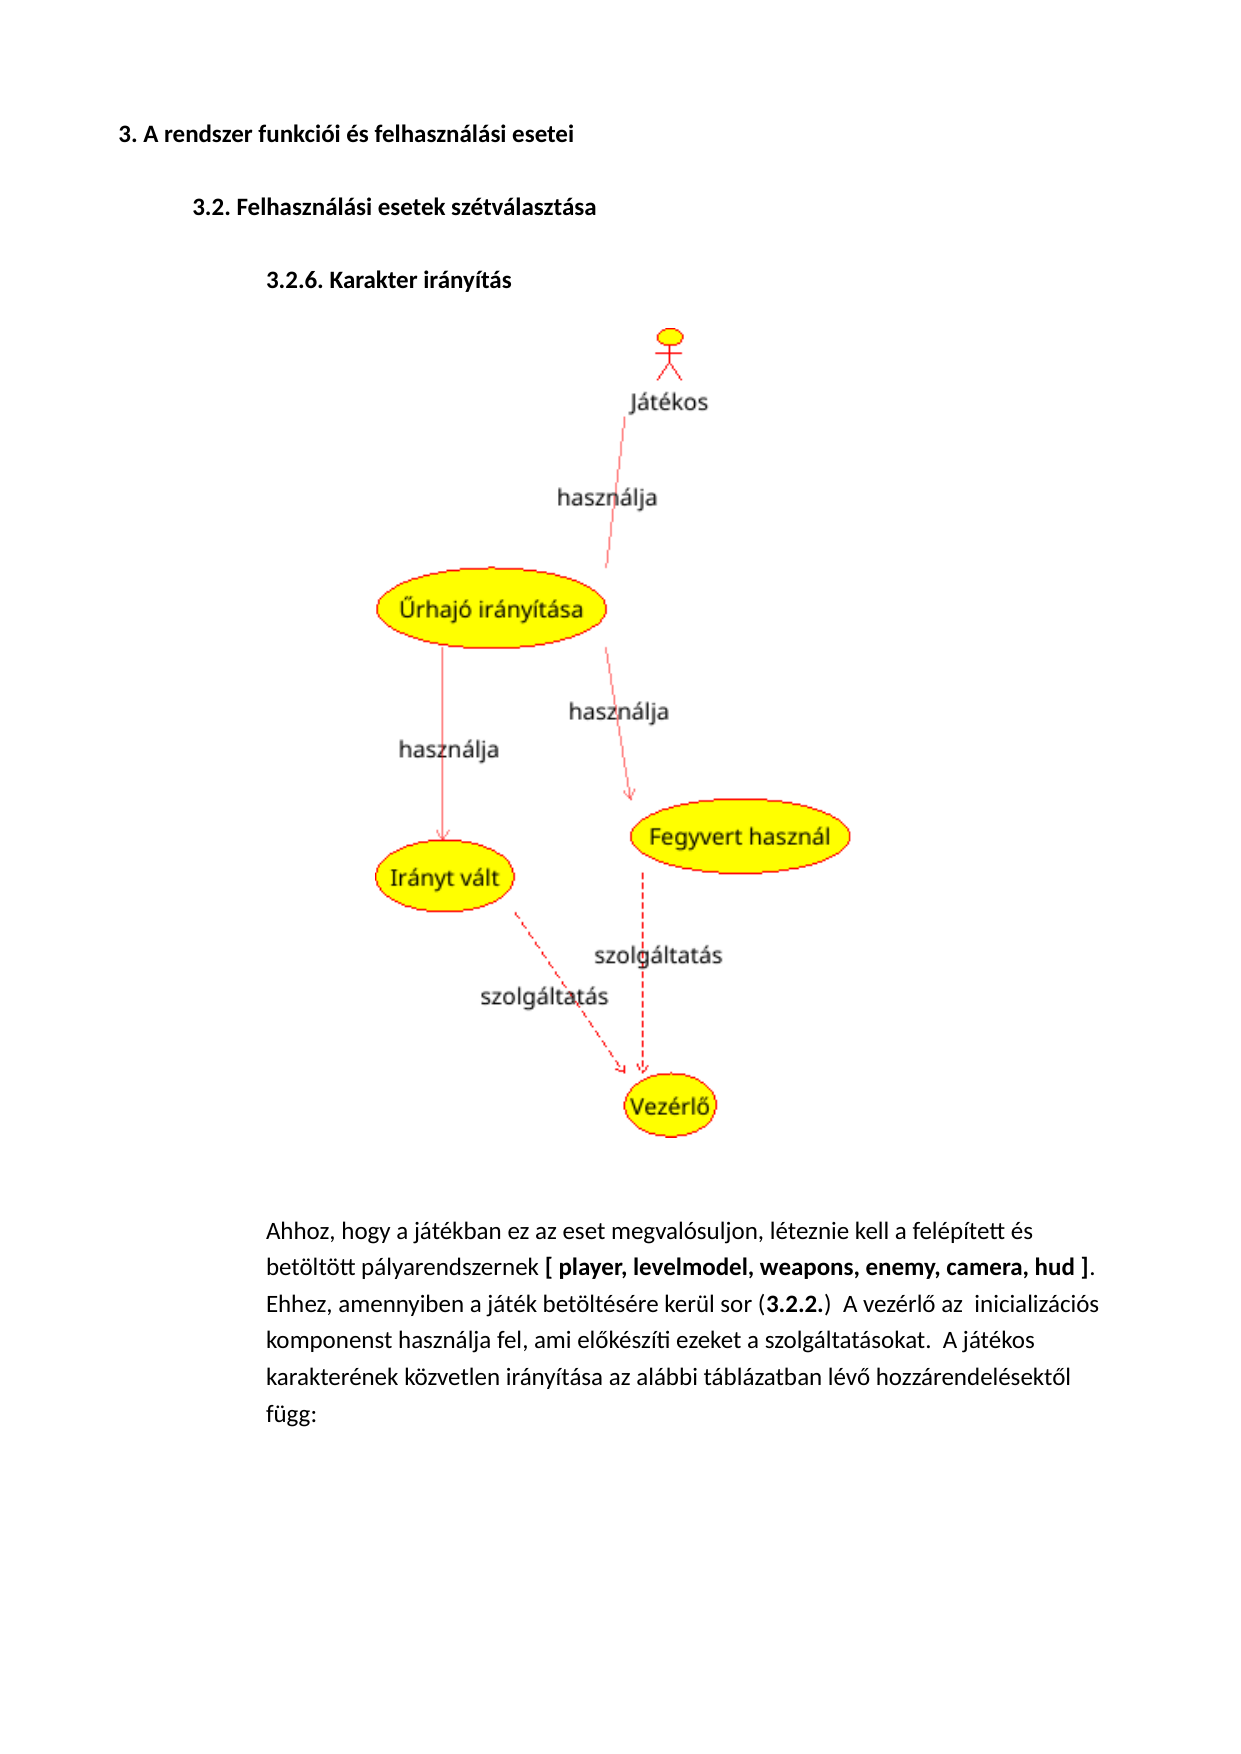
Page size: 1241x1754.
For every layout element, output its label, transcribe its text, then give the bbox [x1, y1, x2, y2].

text Ahhoz, hogy a játékban ez az eset megvalósuljon, léteznie kell a felépített és betöltött pályarendszernek [ player, levelmodel, weapons, enemy, camera, hud ]. Ehhez, amennyiben a játék betöltésére kerül sor (3.2.2.) A vezérlő az inicializációs komponenst használja fel, ami előkészíti ezeket a szolgáltatásokat. A játékos karakterének közvetlen irányítása az alábbi táblázatban lévő hozzárendelésektől függ: [266, 1215, 1122, 1428]
text 3. A rendszer funkciói és felhasználási esetei [118, 118, 1122, 149]
picture [375, 328, 851, 1138]
text 3.2. Felhasználási esetek szétválasztása [192, 191, 1122, 222]
text 3.2.6. Karakter irányítás [266, 264, 1122, 295]
